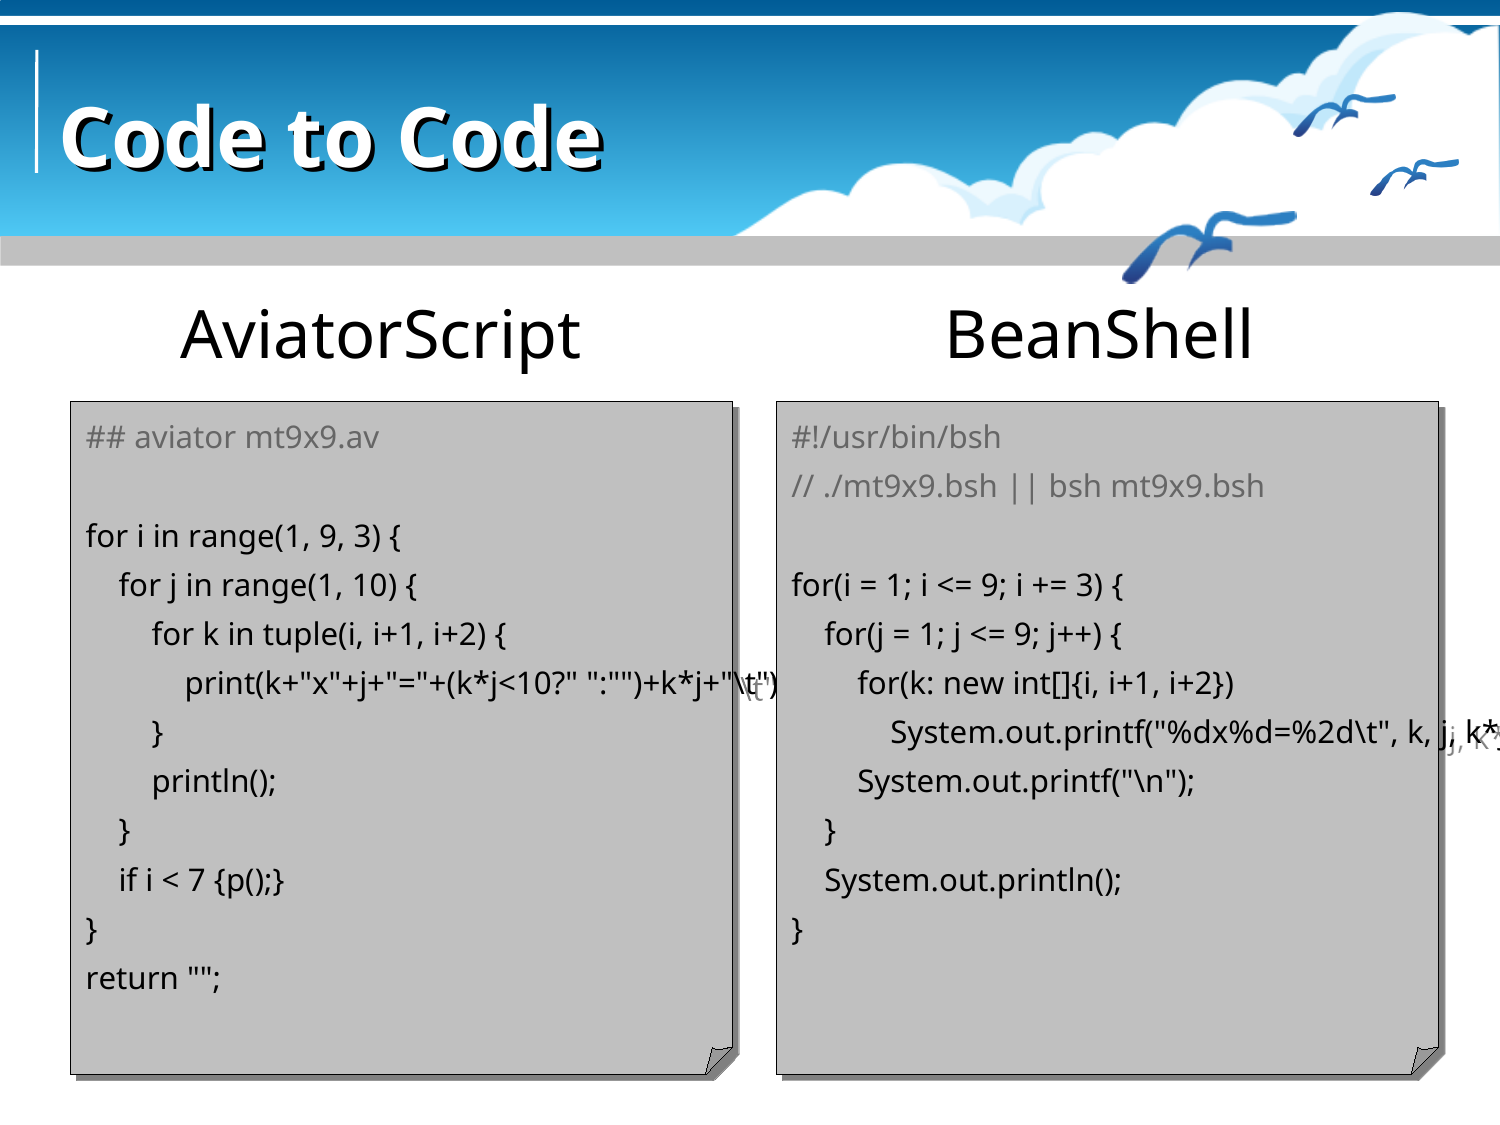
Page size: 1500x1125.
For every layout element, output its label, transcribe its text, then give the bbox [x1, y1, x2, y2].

text_box BeanShell [930, 283, 1317, 388]
title Code to Code [59, 86, 1465, 186]
text_box #!/usr/bin/bsh // ./mt9x9.bsh || bsh mt9x9.bsh for(i = 1; i <= 9; i += 3) { for(j = 1; j <= 9; j++) { for(k: new int[]{i, i+1, i+2}) System.out.printf("%dx%d=%2d\t", k, j, k*j); System.out.printf("\n"); } System.out.println(); } [776, 401, 1439, 1075]
text_box AviatorScript [165, 283, 680, 388]
text_box ## aviator mt9x9.av for i in range(1, 9, 3) { for j in range(1, 10) { for k in tuple(i, i+1, i+2) { print(k+"x"+j+"="+(k*j<10?" ":"")+k*j+"\t"); } println(); } if i < 7 {p();} } return ""; [70, 401, 733, 1075]
picture [730, 12, 1500, 283]
